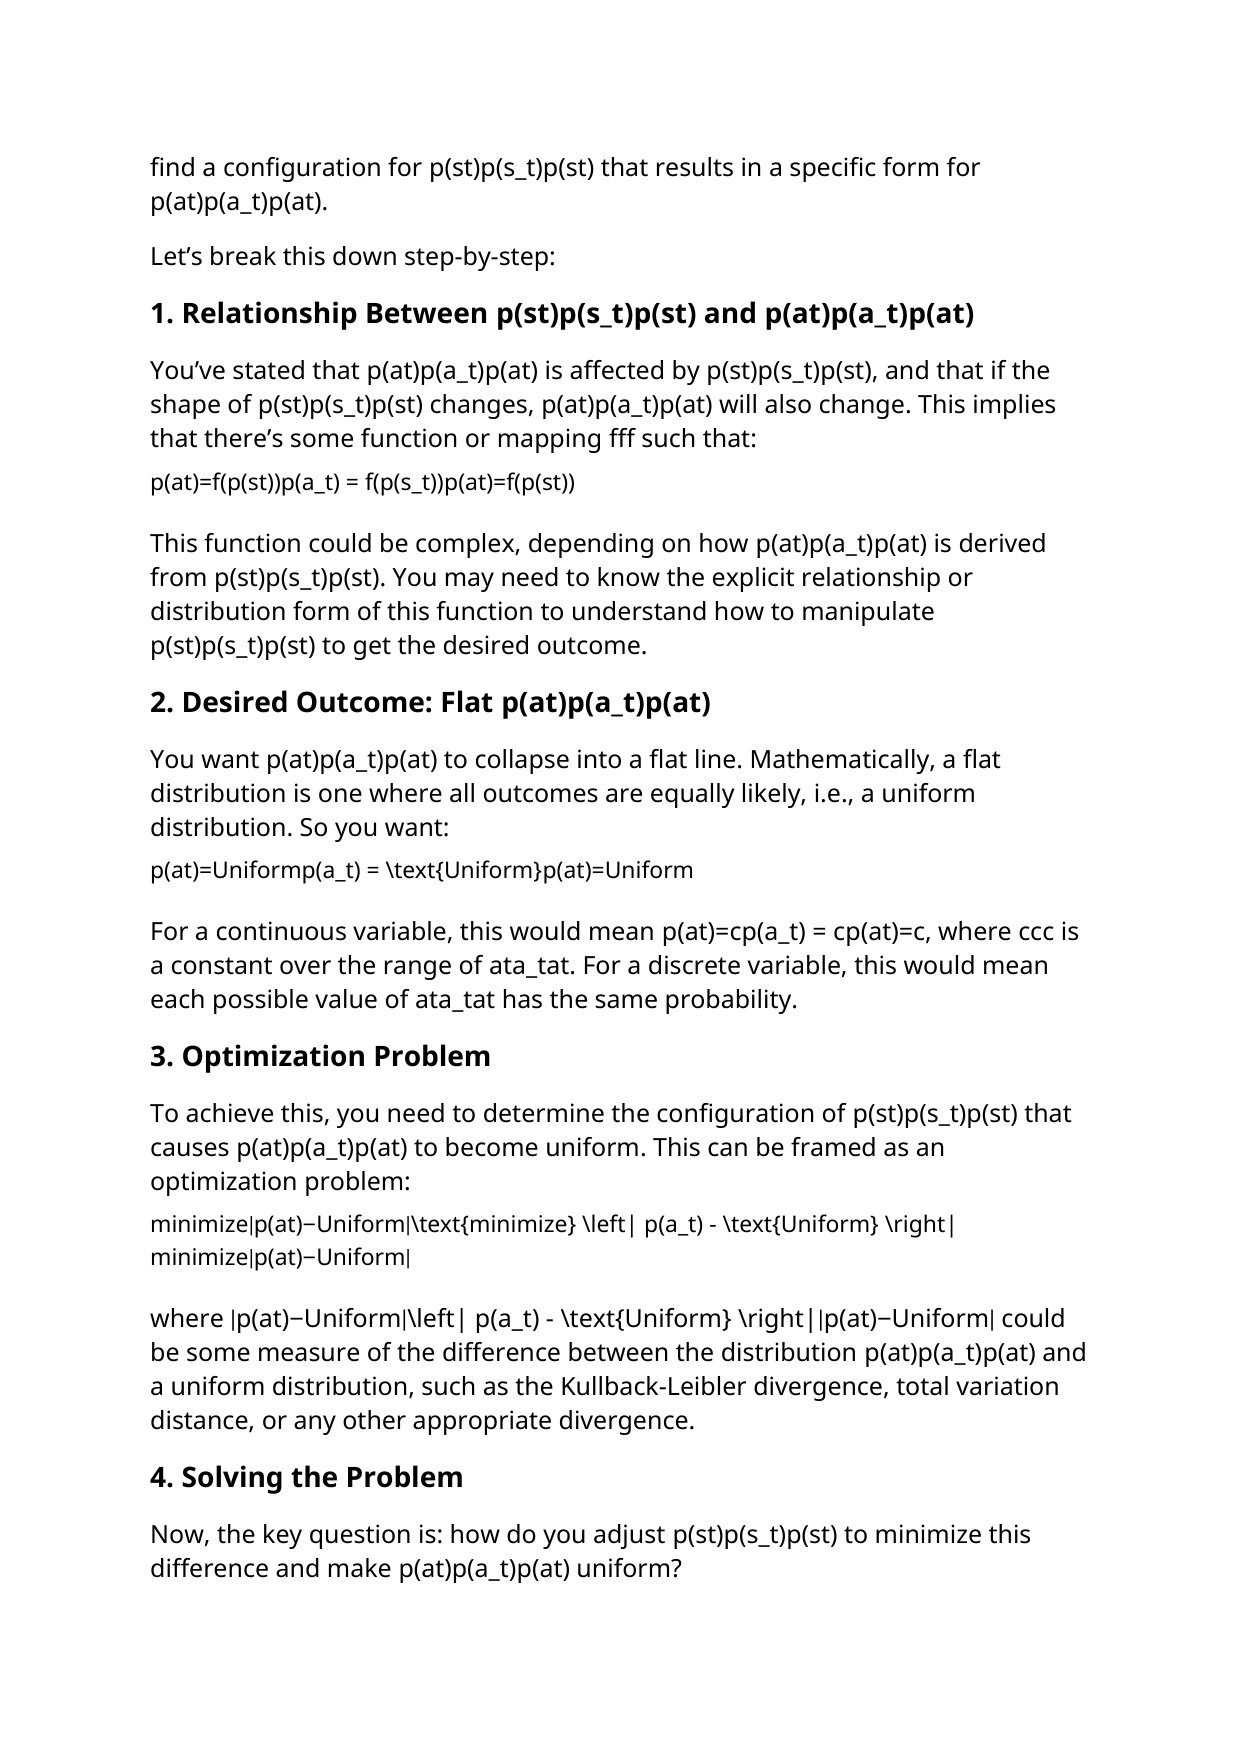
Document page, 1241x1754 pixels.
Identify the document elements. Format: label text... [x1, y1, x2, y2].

text Let’s break this down step-by-step: [150, 239, 1090, 273]
text p(at)=Uniformp(a_t) = \text{Uniform}p(at​)=Uniform [150, 854, 1090, 885]
text p(at)=f(p(st))p(a_t) = f(p(s_t))p(at​)=f(p(st​)) [150, 466, 1090, 497]
text This function could be complex, depending on how p(at)p(a_t)p(at​) is derived from p(st)p(s_t)p(st​). You may need to know the explicit relationship or distribution form of this function to understand how to manipulate p(st)p(s_t)p(st​) to get the desired outcome. [150, 525, 1090, 661]
text You’ve stated that p(at)p(a_t)p(at​) is affected by p(st)p(s_t)p(st​), and that if the shape of p(st)p(s_t)p(st​) changes, p(at)p(a_t)p(at​) will also change. This implies that there’s some function or mapping fff such that: [150, 353, 1090, 455]
subtitle 4. Solving the Problem [150, 1458, 1090, 1496]
subtitle 2. Desired Outcome: Flat p(at)p(a_t)p(at​) [150, 682, 1090, 721]
text For a continuous variable, this would mean p(at)=cp(a_t) = cp(at​)=c, where ccc is a constant over the range of ata_tat​. For a discrete variable, this would mean each possible value of ata_tat​ has the same probability. [150, 914, 1090, 1016]
text To achieve this, you need to determine the configuration of p(st)p(s_t)p(st​) that causes p(at)p(a_t)p(at​) to become uniform. This can be framed as an optimization problem: [150, 1096, 1090, 1198]
text minimize∣p(at)−Uniform∣\text{minimize} \left| p(a_t) - \text{Uniform} \right|minimize∣p(at​)−Uniform∣ [150, 1208, 1090, 1272]
text You want p(at)p(a_t)p(at​) to collapse into a flat line. Mathematically, a flat distribution is one where all outcomes are equally likely, i.e., a uniform distribution. So you want: [150, 741, 1090, 844]
text find a configuration for p(st)p(s_t)p(st​) that results in a specific form for p(at)p(a_t)p(at​). [150, 150, 1090, 218]
subtitle 3. Optimization Problem [150, 1037, 1090, 1075]
subtitle 1. Relationship Between p(st)p(s_t)p(st​) and p(at)p(a_t)p(at​) [150, 294, 1090, 332]
text where ∣p(at)−Uniform∣\left| p(a_t) - \text{Uniform} \right|∣p(at​)−Uniform∣ could be some measure of the difference between the distribution p(at)p(a_t)p(at​) and a uniform distribution, such as the Kullback-Leibler divergence, total variation distance, or any other appropriate divergence. [150, 1301, 1090, 1437]
text Now, the key question is: how do you adjust p(st)p(s_t)p(st​) to minimize this difference and make p(at)p(a_t)p(at​) uniform? [150, 1517, 1090, 1585]
